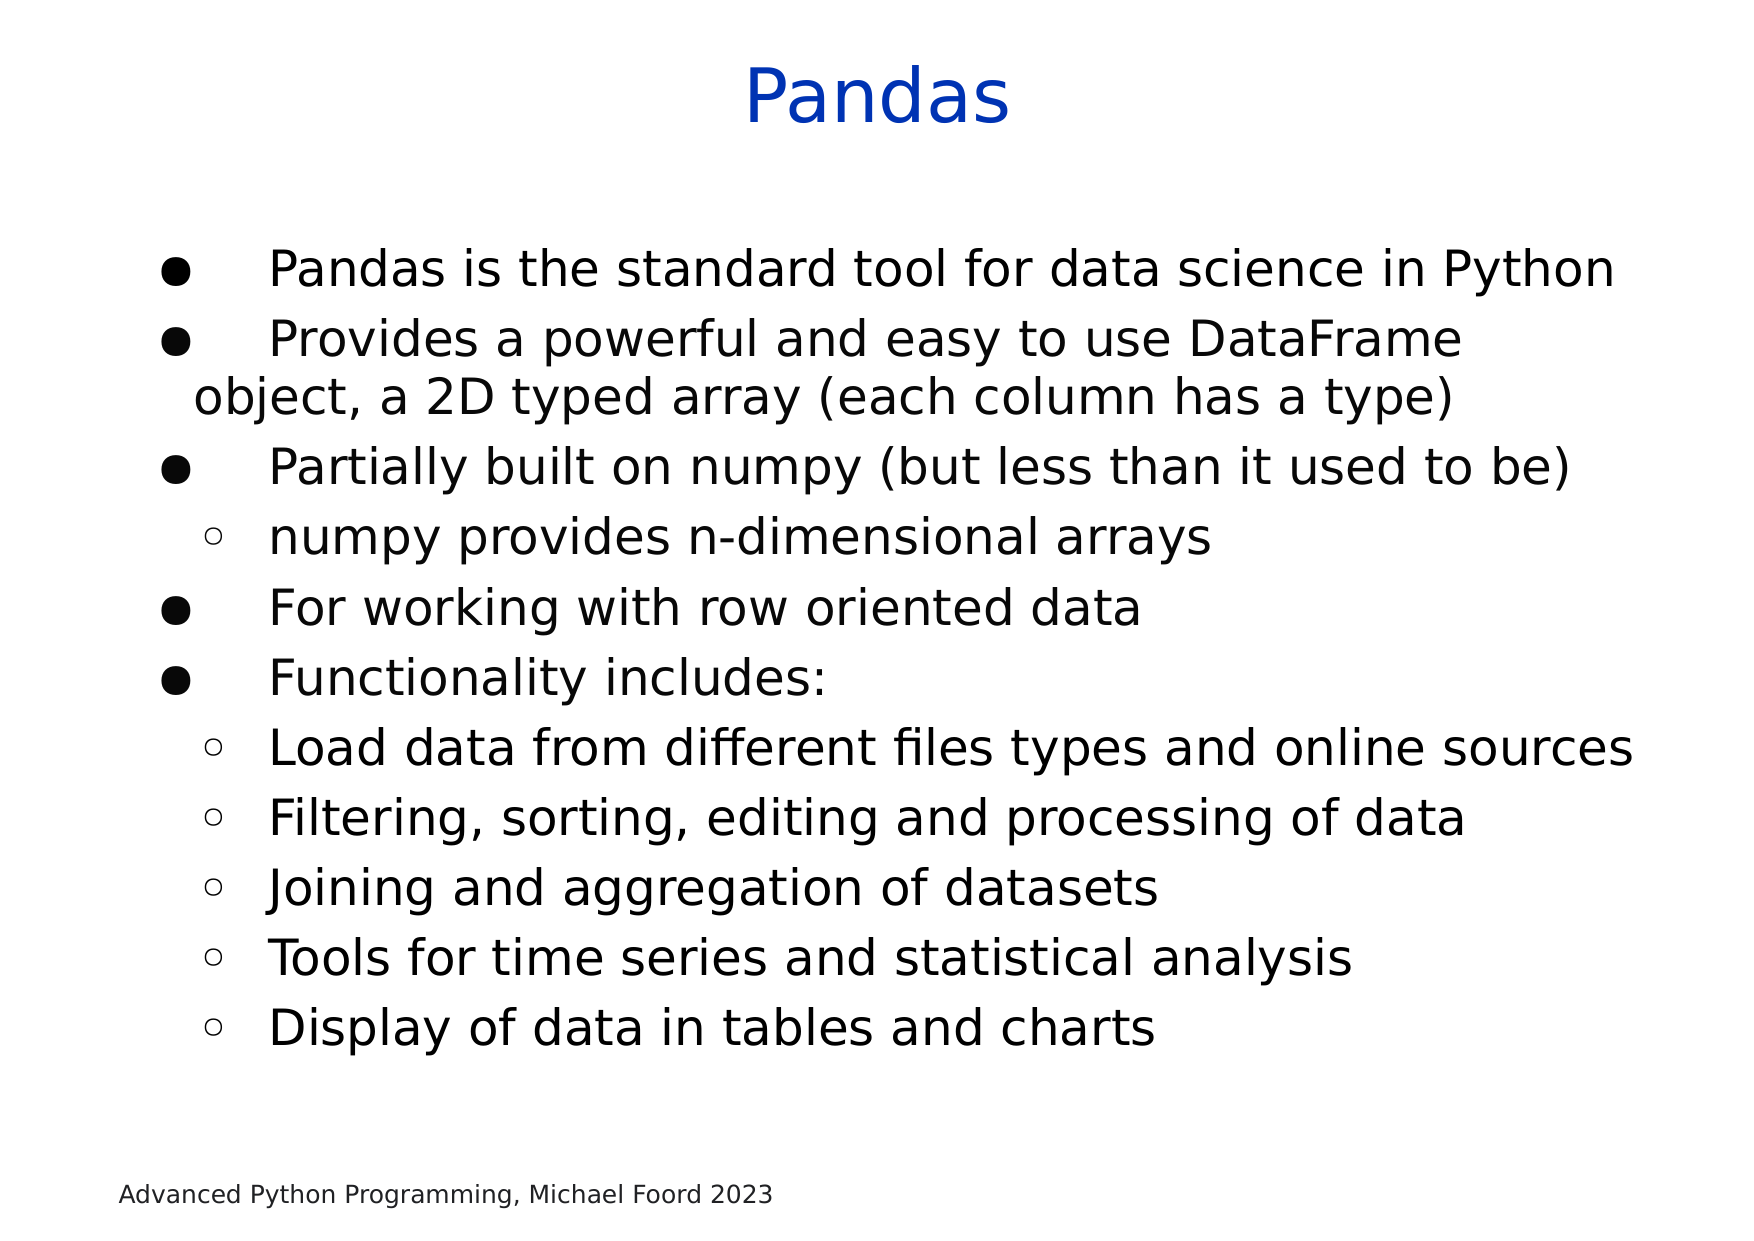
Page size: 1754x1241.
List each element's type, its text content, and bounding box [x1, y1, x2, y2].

list For working with row oriented data [156, 578, 1636, 637]
list Pandas is the standard tool for data science in Python [156, 240, 1636, 298]
list Display of data in tables and charts [193, 999, 1636, 1057]
list Provides a powerful and easy to use DataFrame object, a 2D typed array (each column has a type) [156, 310, 1636, 426]
list Partially built on numpy (but less than it used to be) [156, 438, 1636, 496]
list Load data from different files types and online sources [193, 719, 1636, 777]
text Pandas [118, 53, 1636, 140]
list Tools for time series and statistical analysis [193, 929, 1636, 987]
list Joining and aggregation of datasets [193, 859, 1636, 917]
list Filtering, sorting, editing and processing of data [193, 789, 1636, 847]
list Functionality includes: [156, 648, 1636, 707]
list numpy provides n-dimensional arrays [193, 508, 1636, 567]
